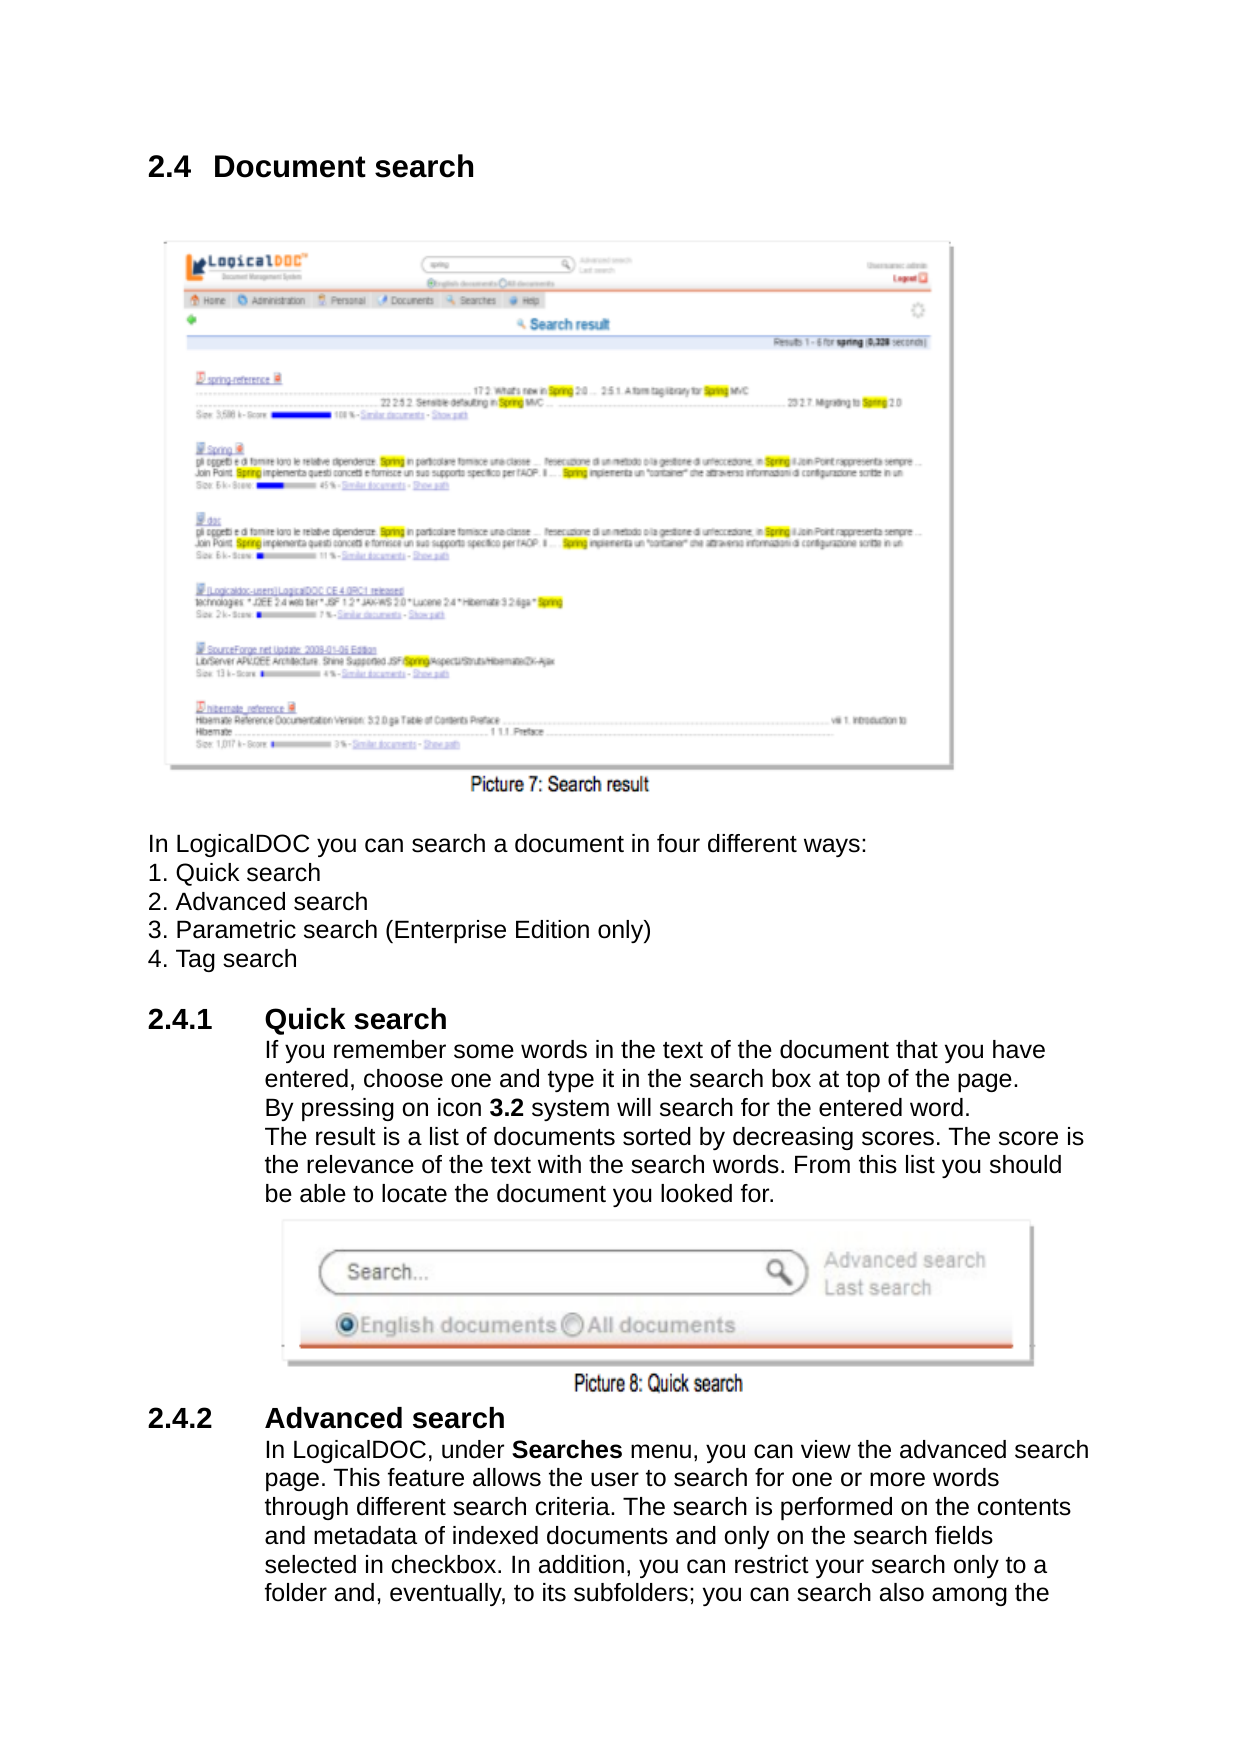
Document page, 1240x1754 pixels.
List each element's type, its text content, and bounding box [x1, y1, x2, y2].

picture [264, 1207, 1043, 1401]
text In LogicalDOC, under Searches menu, you can view the advanced search [148, 1434, 1092, 1463]
text 3. Parametric search (Enterprise Edition only) [148, 916, 1092, 944]
text entered, choose one and type it in the search box at top of the page. [148, 1064, 1092, 1093]
text 2.4.1 Quick search [148, 1002, 1092, 1035]
text 2.4 Document search [148, 148, 1092, 183]
text By pressing on icon 3.2 system will search for the entered word. [148, 1093, 1092, 1122]
text 2. Advanced search [148, 887, 1092, 916]
text The result is a list of documents sorted by decreasing scores. The score is the relevance of the text with the search words. From this list you should be able to locate the document you looked for. [264, 1122, 1092, 1208]
text page. This feature allows the user to search for one or more words through different search criteria. The search is performed on the contents and metadata of indexed documents and only on the search fields selected in checkbox. In addition, you can restrict your search only to a folder and, eventually, to its subfolders; you can search also among the [264, 1463, 1092, 1607]
text 1. Quick search [148, 858, 1092, 887]
text 2.4.2 Advanced search [148, 1401, 1092, 1434]
text If you remember some words in the text of the document that you have [148, 1035, 1092, 1064]
text 4. Tag search [148, 944, 1092, 973]
picture [147, 219, 968, 801]
text In LogicalDOC you can search a document in four different ways: [148, 829, 1092, 858]
